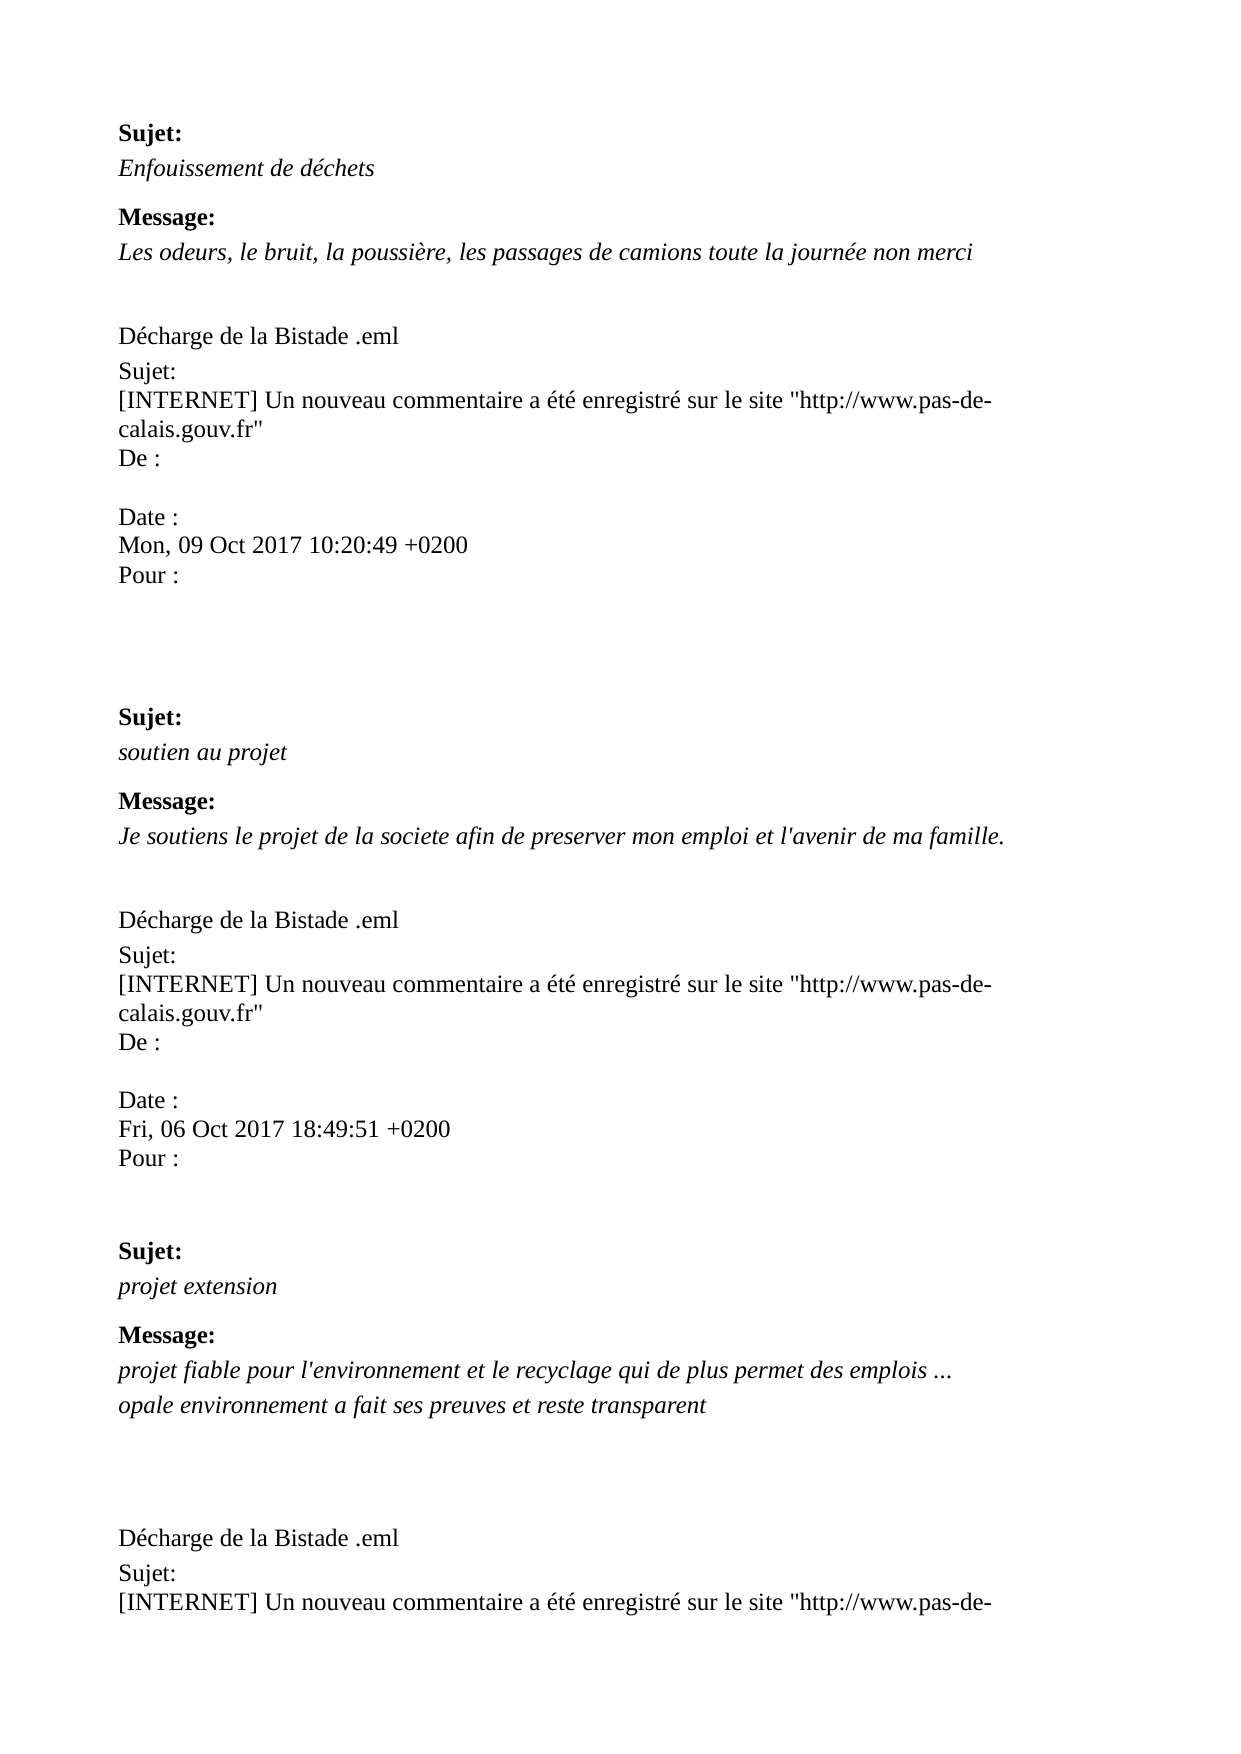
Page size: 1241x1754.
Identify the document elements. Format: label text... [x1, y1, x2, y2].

text Décharge de la Bistade .eml [118, 1488, 1122, 1552]
text Message: Les odeurs, le bruit, la poussière, les passages de camions toute la journée non merci [118, 202, 1122, 266]
text Sujet: Enfouissement de déchets [118, 118, 1122, 182]
table_header Sujet: [INTERNET] Un nouveau commentaire a été enregistré sur le site "http://www.pas-de-calais.gouv.fr" [118, 940, 1122, 1027]
table_header Sujet: [INTERNET] Un nouveau commentaire a été enregistré sur le site "http://www.pas-de-calais.gouv.fr" [118, 356, 1122, 443]
text Message: Je soutiens le projet de la societe afin de preserver mon emploi et l'avenir de ma famille. [118, 786, 1122, 850]
text Sujet: projet extension [118, 1236, 1122, 1300]
table_header Sujet: [INTERNET] Un nouveau commentaire a été enregistré sur le site "http://www.pas-de- [118, 1558, 1122, 1616]
table_cell De : [118, 1027, 1122, 1085]
table_header Pour : [118, 1143, 1122, 1201]
text Sujet: soutien au projet [118, 702, 1122, 766]
table_header Pour : [118, 560, 1122, 618]
text Décharge de la Bistade .eml [118, 286, 1122, 350]
table_cell De : [118, 443, 1122, 501]
table_cell Date : Mon, 09 Oct 2017 10:20:49 +0200 [118, 501, 1122, 559]
text Décharge de la Bistade .eml [118, 870, 1122, 934]
table_cell Date : Fri, 06 Oct 2017 18:49:51 +0200 [118, 1085, 1122, 1143]
text Message: projet fiable pour l'environnement et le recyclage qui de plus permet des emplois ... opale environnement a fait ses preuves et reste transparent [118, 1320, 1122, 1419]
